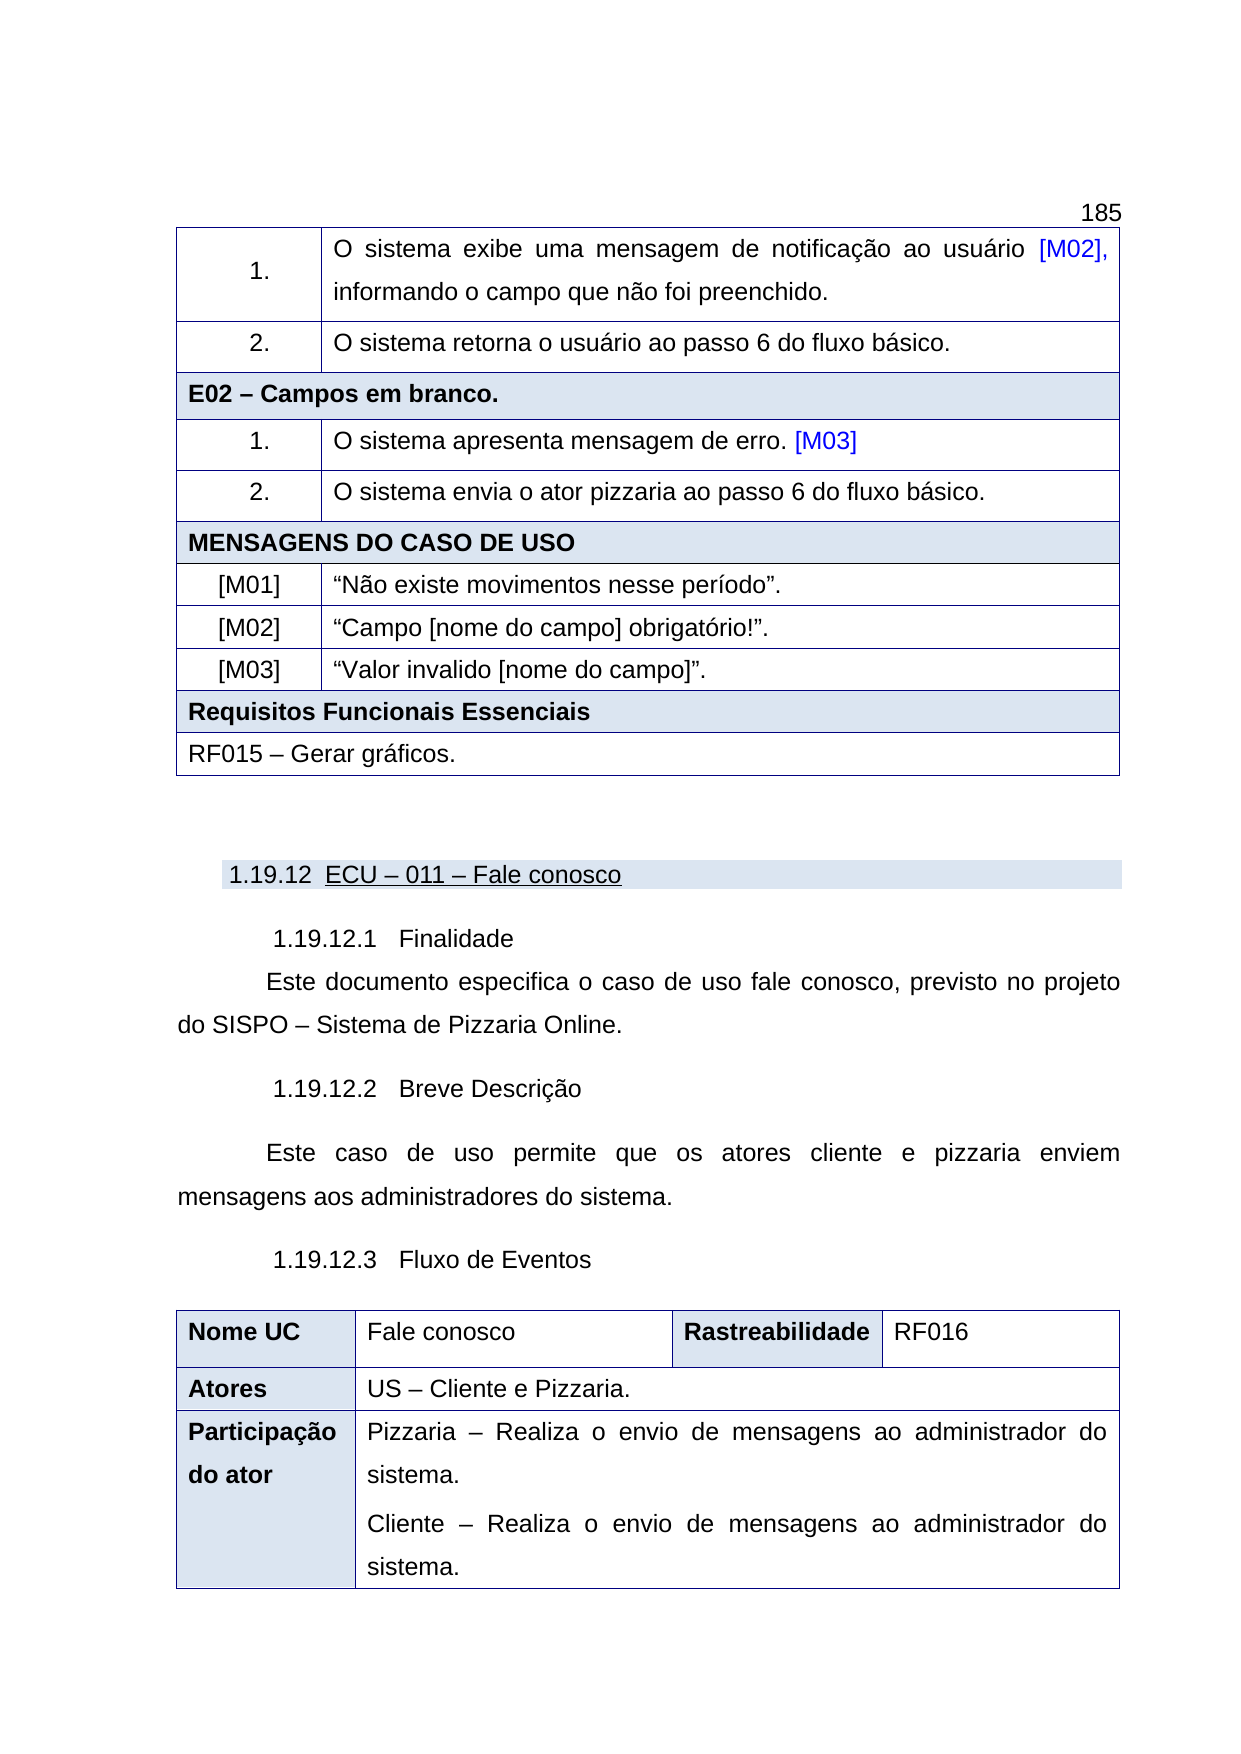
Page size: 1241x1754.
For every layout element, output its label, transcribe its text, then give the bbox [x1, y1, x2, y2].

table_cell “Não existe movimentos nesse período”. [322, 564, 1119, 605]
table_cell [177, 228, 321, 321]
table_header Rastreabilidade [673, 1311, 882, 1367]
text Este caso de uso permite que os atores cliente e pizzaria enviem mensagens aos administradores do sistema. [177, 1138, 1122, 1210]
table_cell US – Cliente e Pizzaria. [356, 1368, 1119, 1409]
table_header Fale conosco [356, 1311, 672, 1367]
table_cell Participação do ator [177, 1411, 355, 1587]
table_cell [M02] [177, 606, 321, 648]
table_cell “Valor invalido [nome do campo]”. [322, 649, 1119, 690]
table_cell O sistema retorna o usuário ao passo 6 do fluxo básico. [322, 322, 1119, 372]
table_cell [177, 420, 321, 470]
table_header RF016 [883, 1311, 1119, 1367]
table_cell [177, 471, 321, 521]
table_cell O sistema apresenta mensagem de erro. [M03] [322, 420, 1119, 470]
table_cell O sistema exibe uma mensagem de notificação ao usuário [M02], informando o campo que não foi preenchido. [322, 228, 1119, 321]
table_cell Atores [177, 1368, 355, 1409]
table_cell [M01] [177, 564, 321, 605]
subtitle Finalidade [266, 924, 1122, 953]
table_cell O sistema envia o ator pizzaria ao passo 6 do fluxo básico. [322, 471, 1119, 521]
table_cell E02 – Campos em branco. [177, 373, 1119, 419]
table_cell “Campo [nome do campo] obrigatório!”. [322, 606, 1119, 648]
table_cell [M03] [177, 649, 321, 690]
subtitle ECU – 011 – Fale conosco [222, 860, 1122, 889]
table_cell [177, 322, 321, 372]
subtitle Fluxo de Eventos [266, 1246, 1122, 1274]
table_cell RF015 – Gerar gráficos. [177, 733, 1119, 774]
table_header Nome UC [177, 1311, 355, 1367]
subtitle Breve Descrição [266, 1074, 1122, 1103]
text Este documento especifica o caso de uso fale conosco, previsto no projeto do SISPO – Sistema de Pizzaria Online. [177, 967, 1122, 1039]
table_cell Pizzaria – Realiza o envio de mensagens ao administrador do sistema. Cliente – Realiza o envio de mensagens ao administrador do sistema. [356, 1411, 1119, 1587]
table_cell MENSAGENS DO CASO DE USO [177, 522, 1119, 563]
table_cell Requisitos Funcionais Essenciais [177, 691, 1119, 732]
